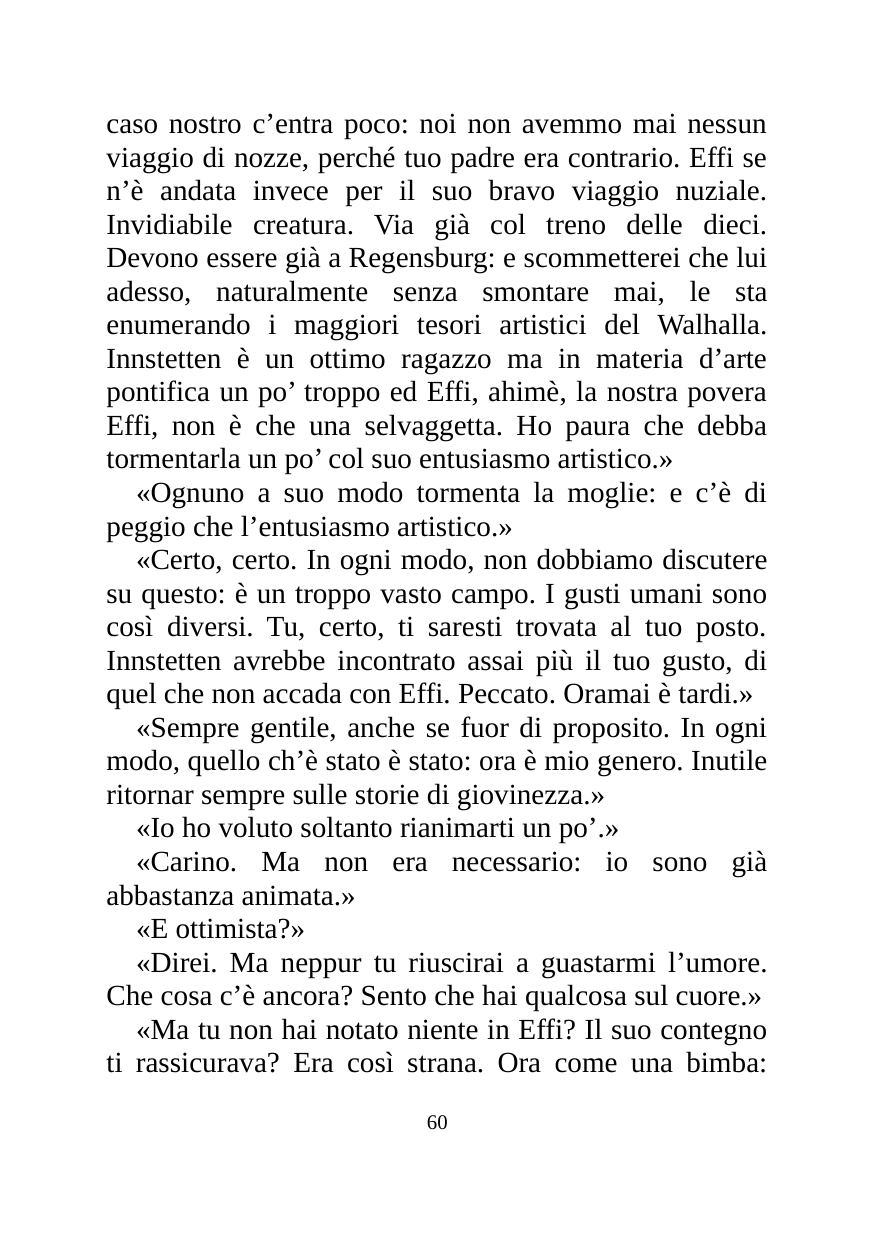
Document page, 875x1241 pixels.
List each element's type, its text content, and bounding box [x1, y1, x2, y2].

text «Ognuno a suo modo tormenta la moglie: e c’è di peggio che l’entusiasmo artistico.» [106, 475, 768, 542]
text «Certo, certo. In ogni modo, non dobbiamo discutere su questo: è un troppo vasto campo. I gusti umani sono così diversi. Tu, certo, ti saresti trovata al tuo posto. Innstetten avrebbe incontrato assai più il tuo gusto, di quel che non accada con Effi. Peccato. Oramai è tardi.» [106, 542, 768, 710]
text «E ottimista?» [106, 911, 768, 945]
text «Carino. Ma non era necessario: io sono già abbastanza animata.» [106, 844, 768, 911]
text caso nostro c’entra poco: noi non avemmo mai nessun viaggio di nozze, perché tuo padre era contrario. Effi se n’è andata invece per il suo bravo viaggio nuziale. Invidiabile creatura. Via già col treno delle dieci. Devono essere già a Regensburg: e scommetterei che lui adesso, naturalmente senza smontare mai, le sta enumerando i maggiori tesori artistici del Walhalla. Innstetten è un ottimo ragazzo ma in materia d’arte pontifica un po’ troppo ed Effi, ahimè, la nostra povera Effi, non è che una selvaggetta. Ho paura che debba tormentarla un po’ col suo entusiasmo artistico.» [106, 106, 768, 475]
text «Ma tu non hai notato niente in Effi? Il suo contegno ti rassicurava? Era così strana. Ora come una bimba: [106, 1012, 768, 1079]
text «Direi. Ma neppur tu riuscirai a guastarmi l’umore. Che cosa c’è ancora? Sento che hai qualcosa sul cuore.» [106, 945, 768, 1012]
text «Sempre gentile, anche se fuor di proposito. In ogni modo, quello ch’è stato è stato: ora è mio genero. Inutile ritornar sempre sulle storie di giovinezza.» [106, 710, 768, 811]
text «Io ho voluto soltanto rianimarti un po’.» [106, 811, 768, 844]
